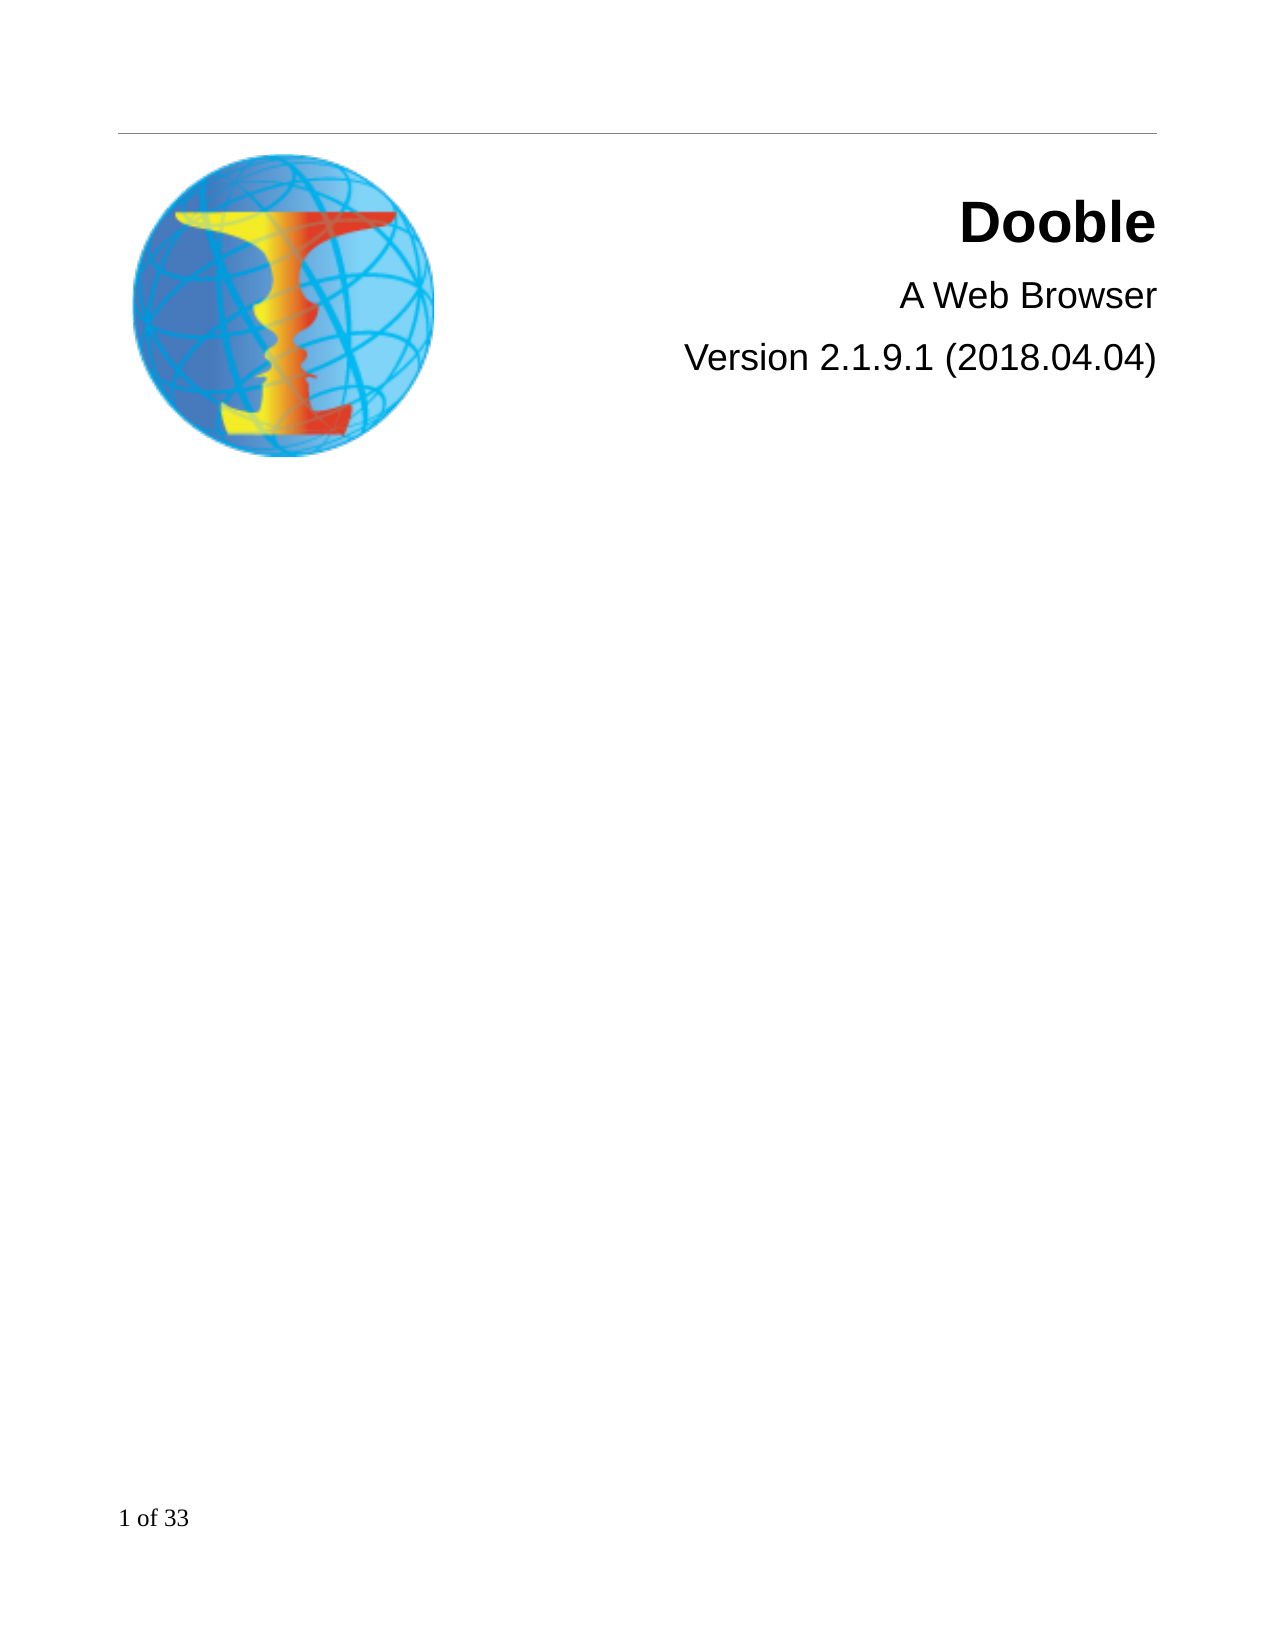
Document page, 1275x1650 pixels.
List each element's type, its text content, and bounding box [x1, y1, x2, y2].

picture [132, 154, 435, 457]
subtitle Version 2.1.9.1 (2018.04.04) [435, 335, 1157, 378]
subtitle [118, 273, 132, 316]
subtitle A Web Browser [435, 273, 1157, 316]
subtitle [118, 335, 132, 378]
title [118, 187, 132, 254]
title Dooble [435, 187, 1157, 254]
